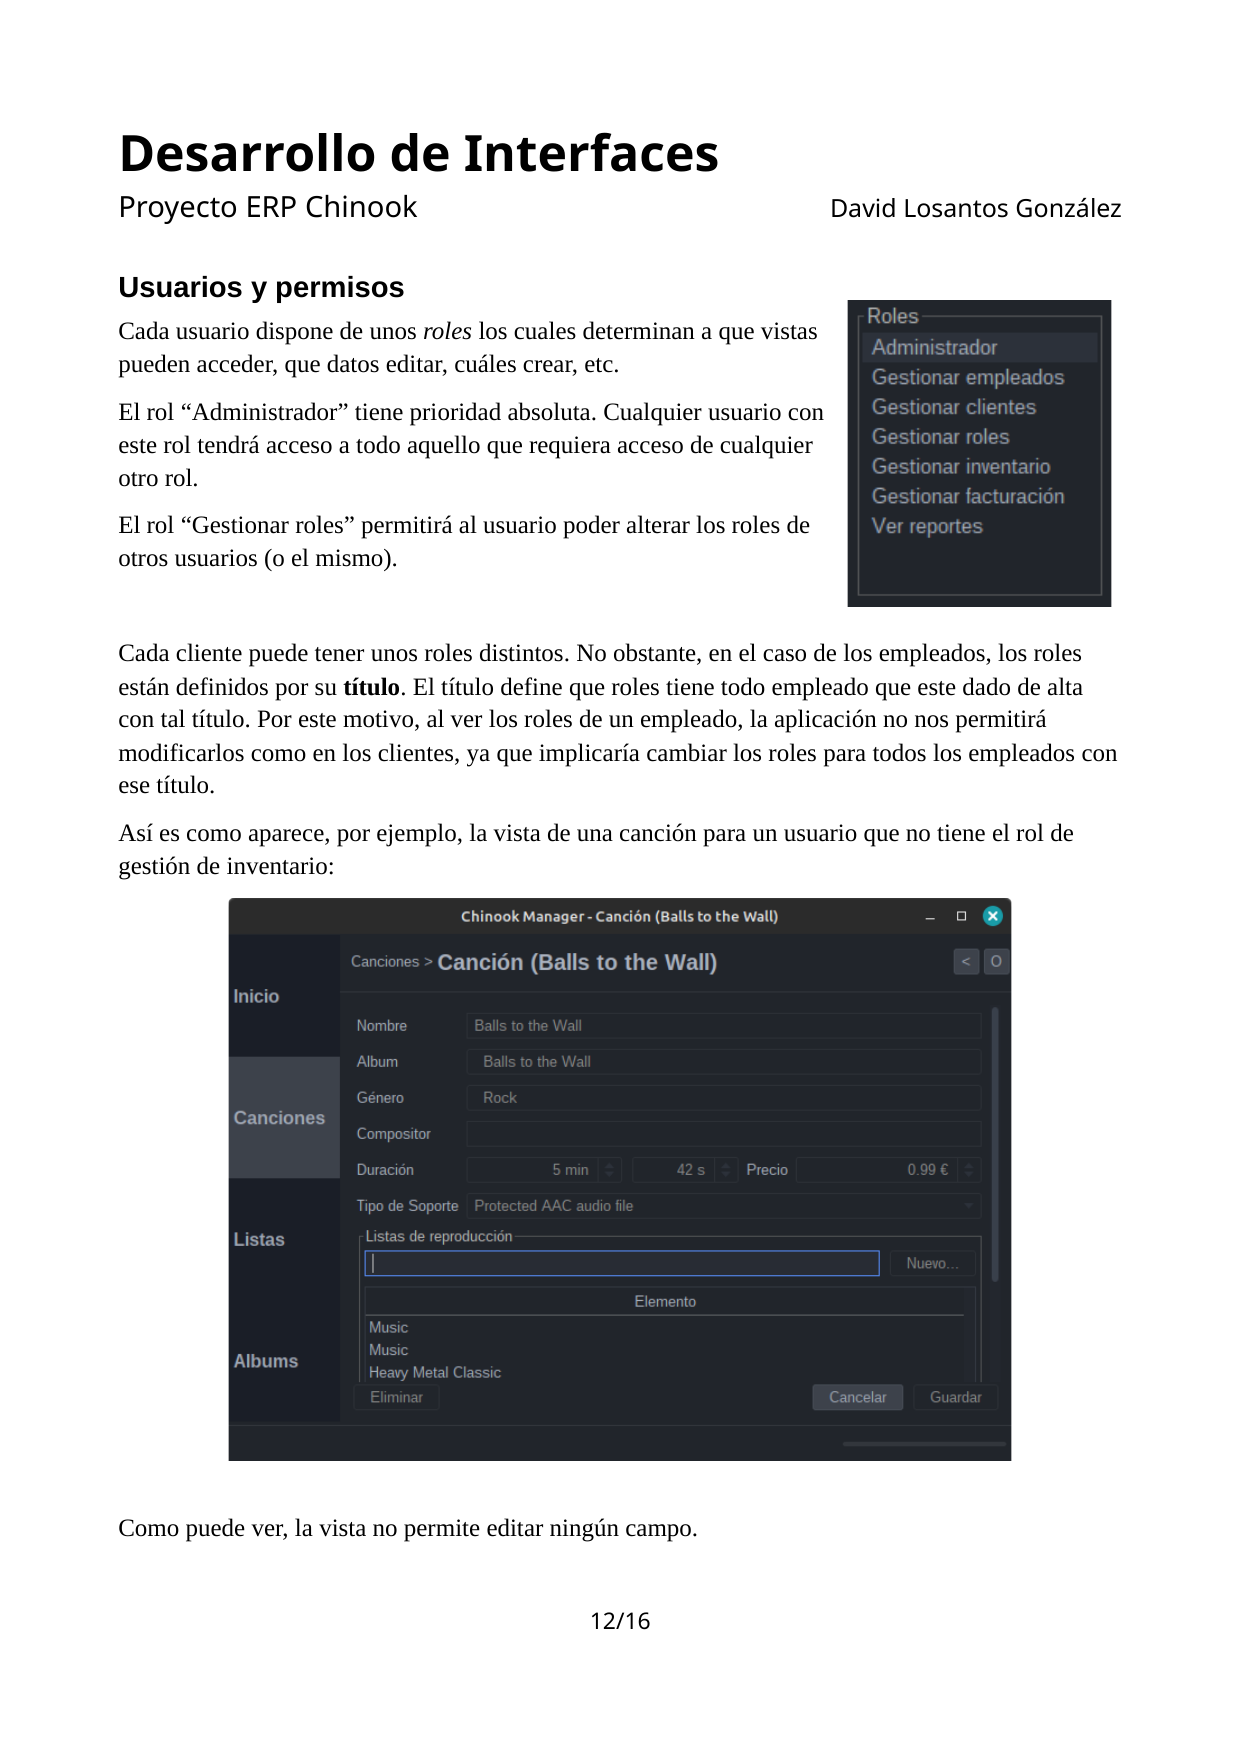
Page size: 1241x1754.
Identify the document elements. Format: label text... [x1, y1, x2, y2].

text Así es como aparece, por ejemplo, la vista de una canción para un usuario que no tiene el rol de gestión de inventario: [118, 818, 1122, 880]
text Cada usuario dispone de unos roles los cuales determinan a que vistas pueden acceder, que datos editar, cuáles crear, etc. [118, 316, 847, 378]
picture [228, 898, 1012, 1461]
text El rol “Administrador” tiene prioridad absoluta. Cualquier usuario con este rol tendrá acceso a todo aquello que requiera acceso de cualquier otro rol. [118, 397, 847, 491]
text Cada cliente puede tener unos roles distintos. No obstante, en el caso de los empleados, los roles están definidos por su título. El título define que roles tiene todo empleado que este dado de alta con tal título. Por este motivo, al ver los roles de un empleado, la aplicación no nos permitirá modificarlos como en los clientes, ya que implicaría cambiar los roles para todos los empleados con ese título. [118, 638, 1122, 799]
text El rol “Gestionar roles” permitirá al usuario poder alterar los roles de otros usuarios (o el mismo). [118, 510, 847, 572]
subtitle Usuarios y permisos [118, 270, 1122, 303]
picture [847, 300, 1112, 607]
text Como puede ver, la vista no permite editar ningún campo. [118, 1513, 1122, 1542]
